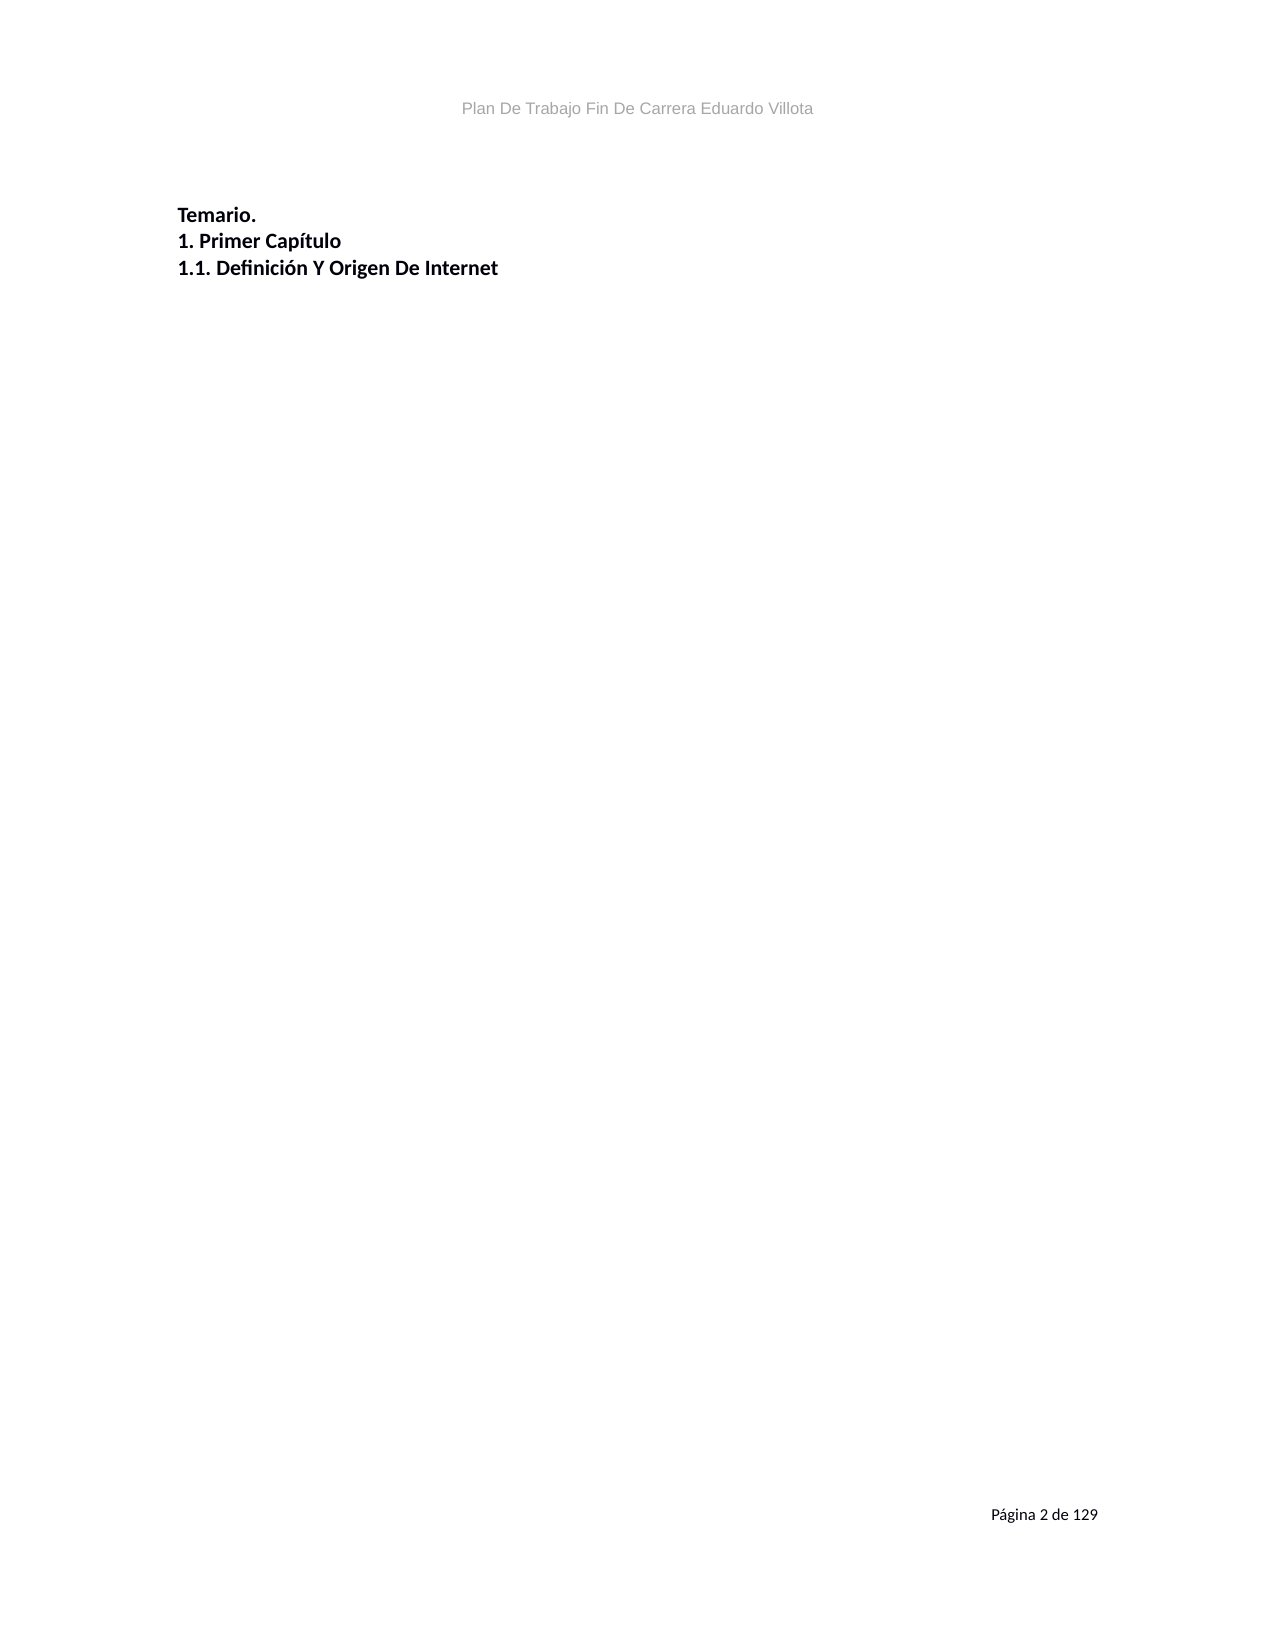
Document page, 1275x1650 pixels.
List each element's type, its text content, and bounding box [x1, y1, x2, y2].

text 1. Primer Capítulo [177, 228, 1098, 254]
text 1.1. Definición Y Origen De Internet [177, 254, 1098, 281]
text Temario. [177, 201, 1098, 228]
